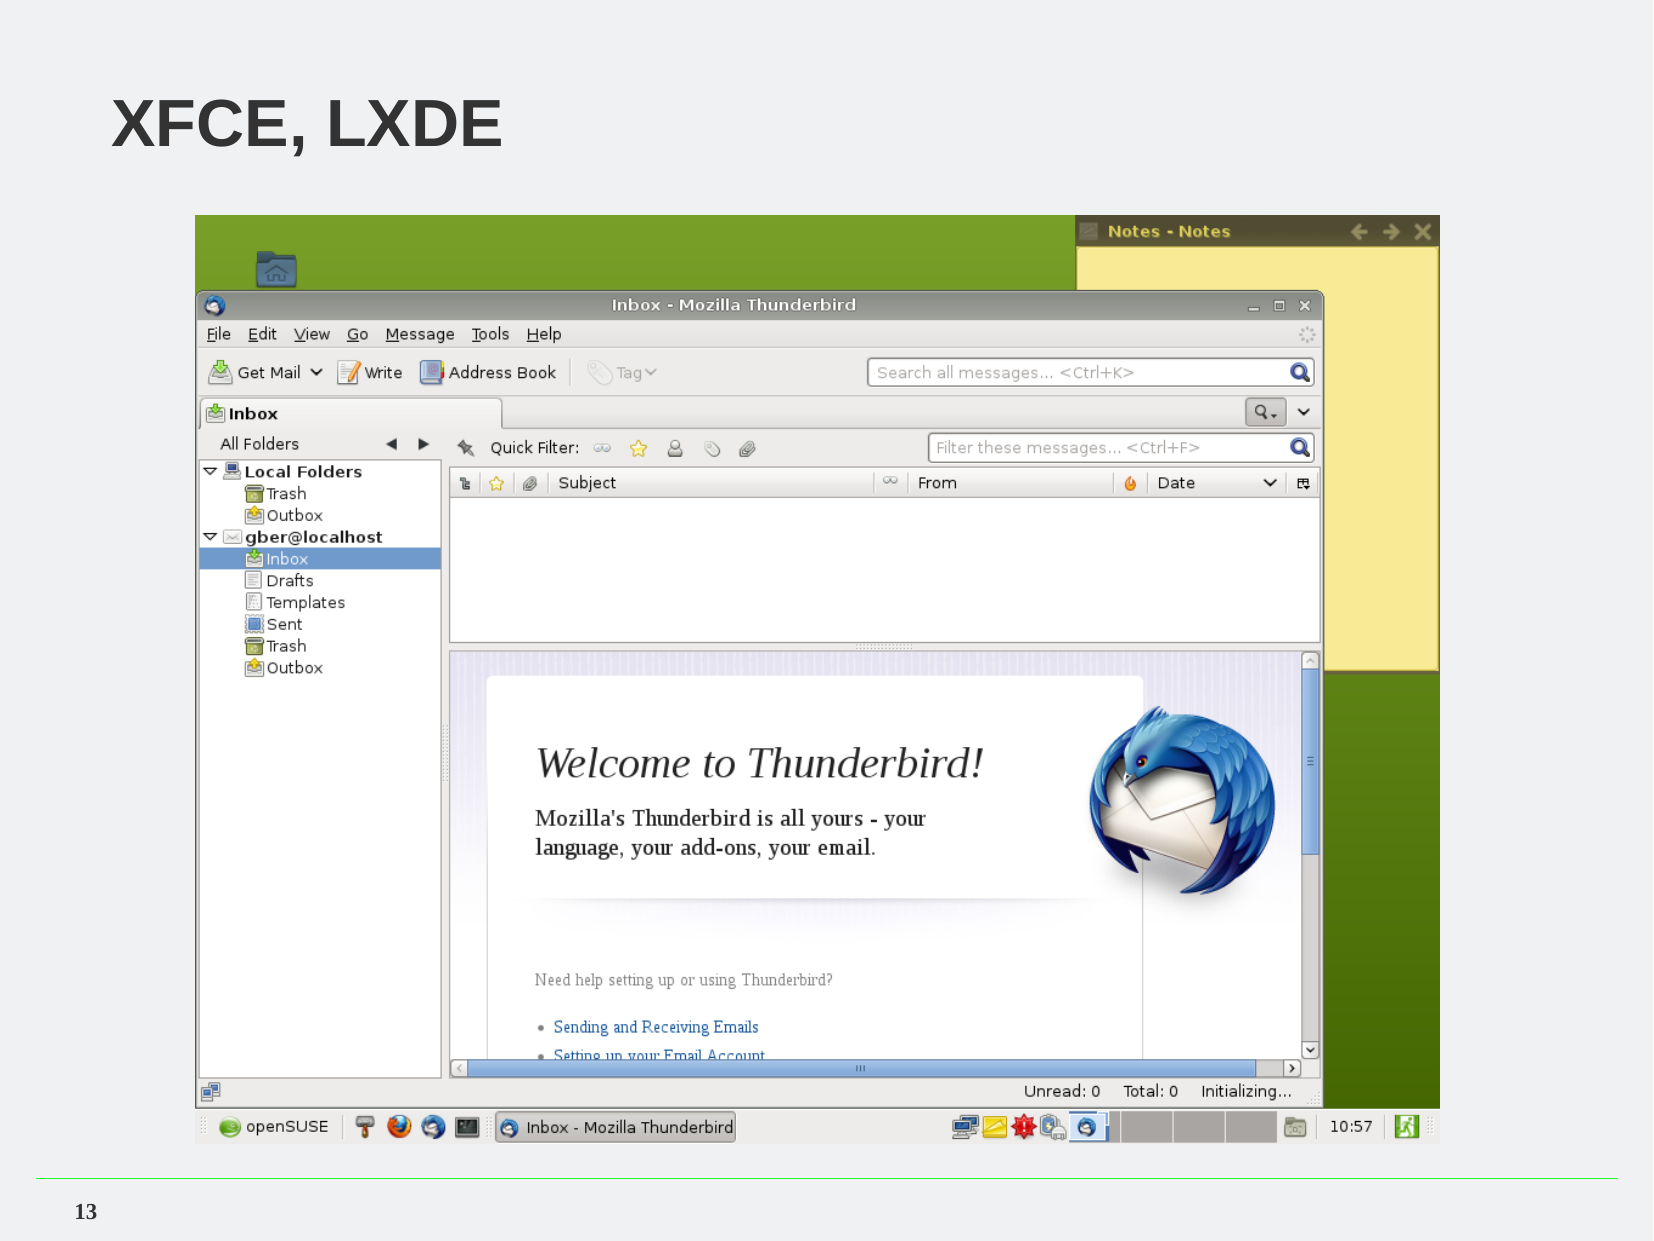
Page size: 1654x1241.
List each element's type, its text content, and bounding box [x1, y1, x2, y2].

title XFCE, LXDE [111, 49, 1571, 198]
picture [0, 0, 1654, 1241]
